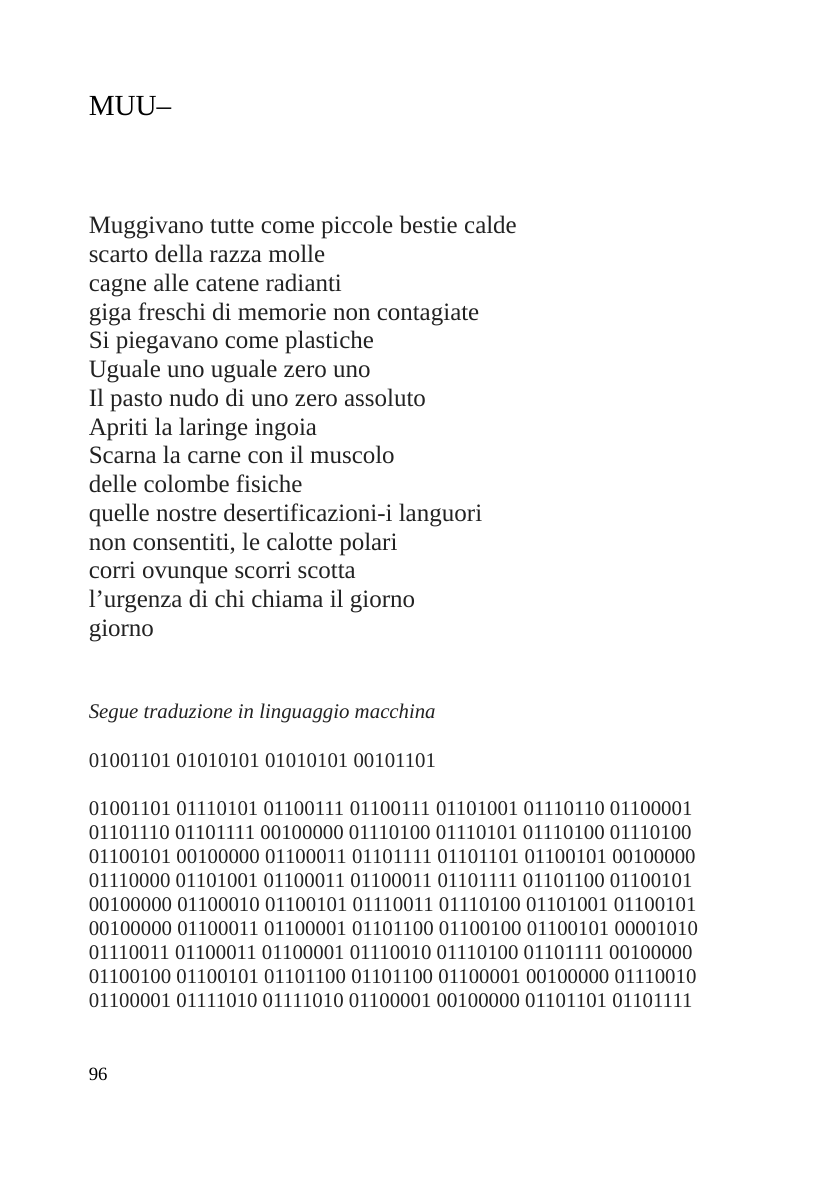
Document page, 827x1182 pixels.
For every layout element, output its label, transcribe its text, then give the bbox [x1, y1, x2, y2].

text Apriti la laringe ingoia [88, 412, 738, 441]
text Uguale uno uguale zero uno [88, 354, 738, 383]
text Scarna la carne con il muscolo [88, 441, 738, 469]
text MUU– [88, 88, 738, 122]
text cagne alle catene radianti [88, 268, 738, 297]
text Il pasto nudo di uno zero assoluto [88, 383, 738, 412]
text Si piegavano come plastiche [88, 326, 738, 354]
subtitle Muggivano tutte come piccole bestie calde [88, 211, 738, 239]
text quelle nostre desertificazioni-i languori [88, 498, 738, 527]
text giga freschi di memorie non contagiate [88, 297, 738, 326]
text l’urgenza di chi chiama il giorno [88, 584, 738, 613]
text non consentiti, le calotte polari [88, 527, 738, 556]
text giorno [88, 613, 738, 642]
subtitle Segue traduzione in linguaggio macchina [88, 699, 738, 723]
text 01001101 01110101 01100111 01100111 01101001 01110110 01100001 01101110 01101111 00100000 01110100 01110101 01110100 01110100 01100101 00100000 01100011 01101111 01101101 01100101 00100000 01110000 01101001 01100011 01100011 01101111 01101100 01100101 00100000 01100010 01100101 01110011 01110100 01101001 01100101 00100000 01100011 01100001 01101100 01100100 01100101 00001010 01110011 01100011 01100001 01110010 01110100 01101111 00100000 01100100 01100101 01101100 01101100 01100001 00100000 01110010 01100001 01111010 01111010 01100001 00100000 01101101 01101111 [88, 796, 738, 1012]
text delle colombe fisiche [88, 469, 738, 498]
text corri ovunque scorri scotta [88, 556, 738, 584]
text scarto della razza molle [88, 239, 738, 268]
text 01001101 01010101 01010101 00101101 [88, 747, 738, 772]
